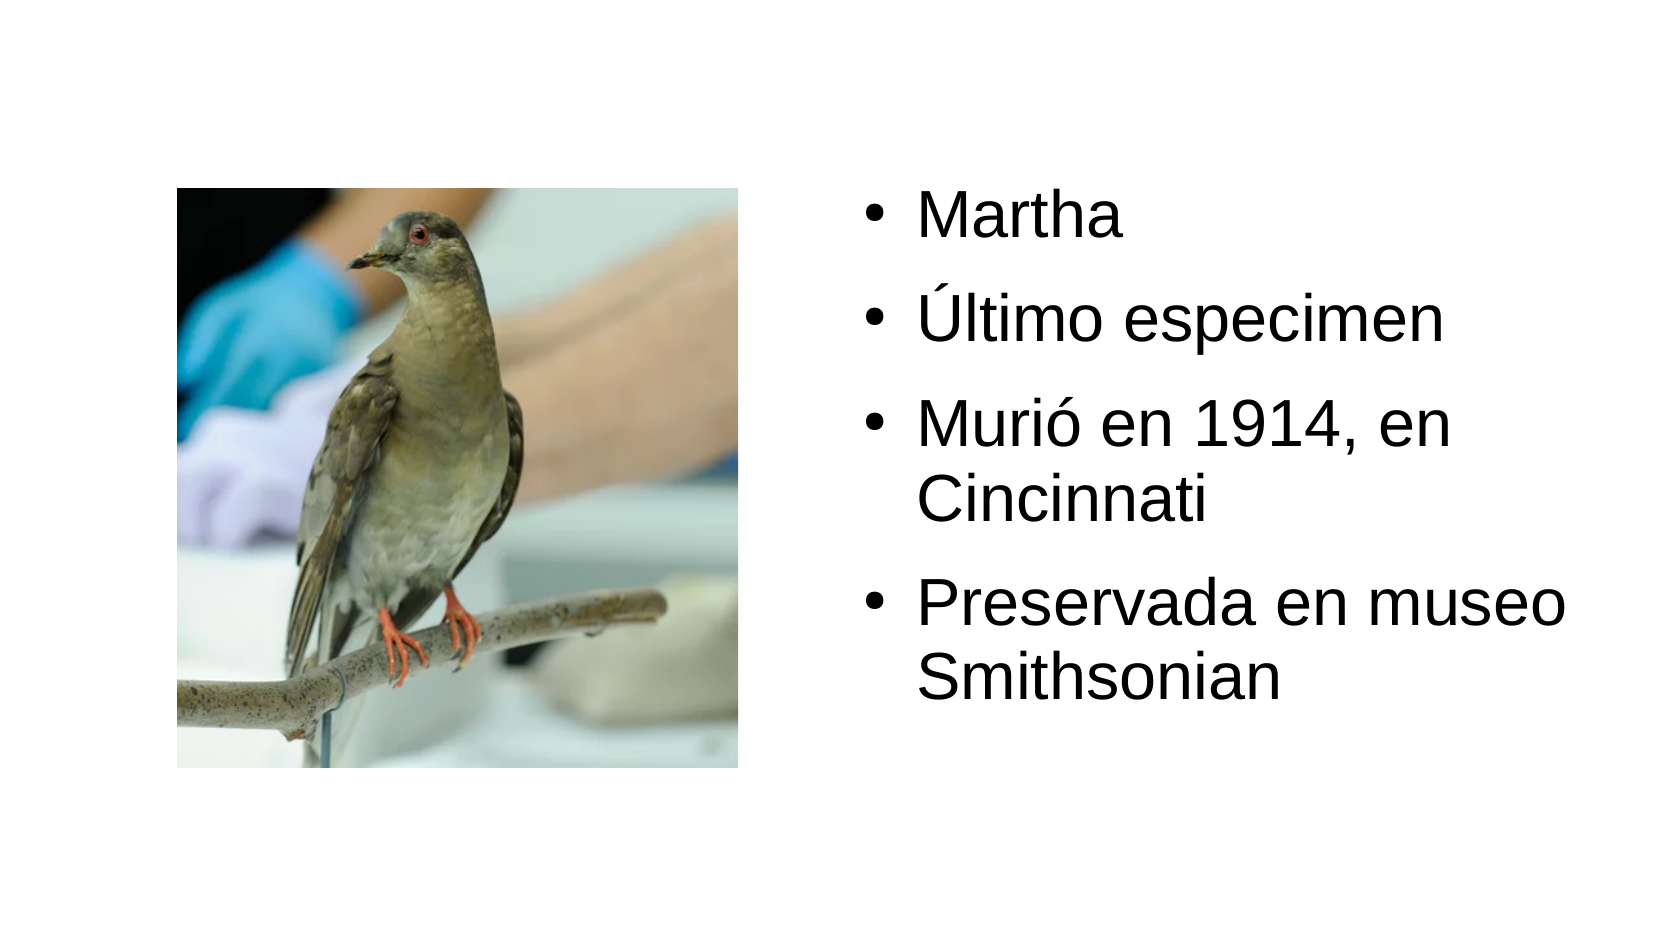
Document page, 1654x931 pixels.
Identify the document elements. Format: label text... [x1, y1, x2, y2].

picture [177, 385, 189, 412]
list Martha Último especimen Murió en 1914, en Cincinnati Preservada en museo Smithsonian [845, 177, 1572, 717]
picture [177, 188, 739, 768]
